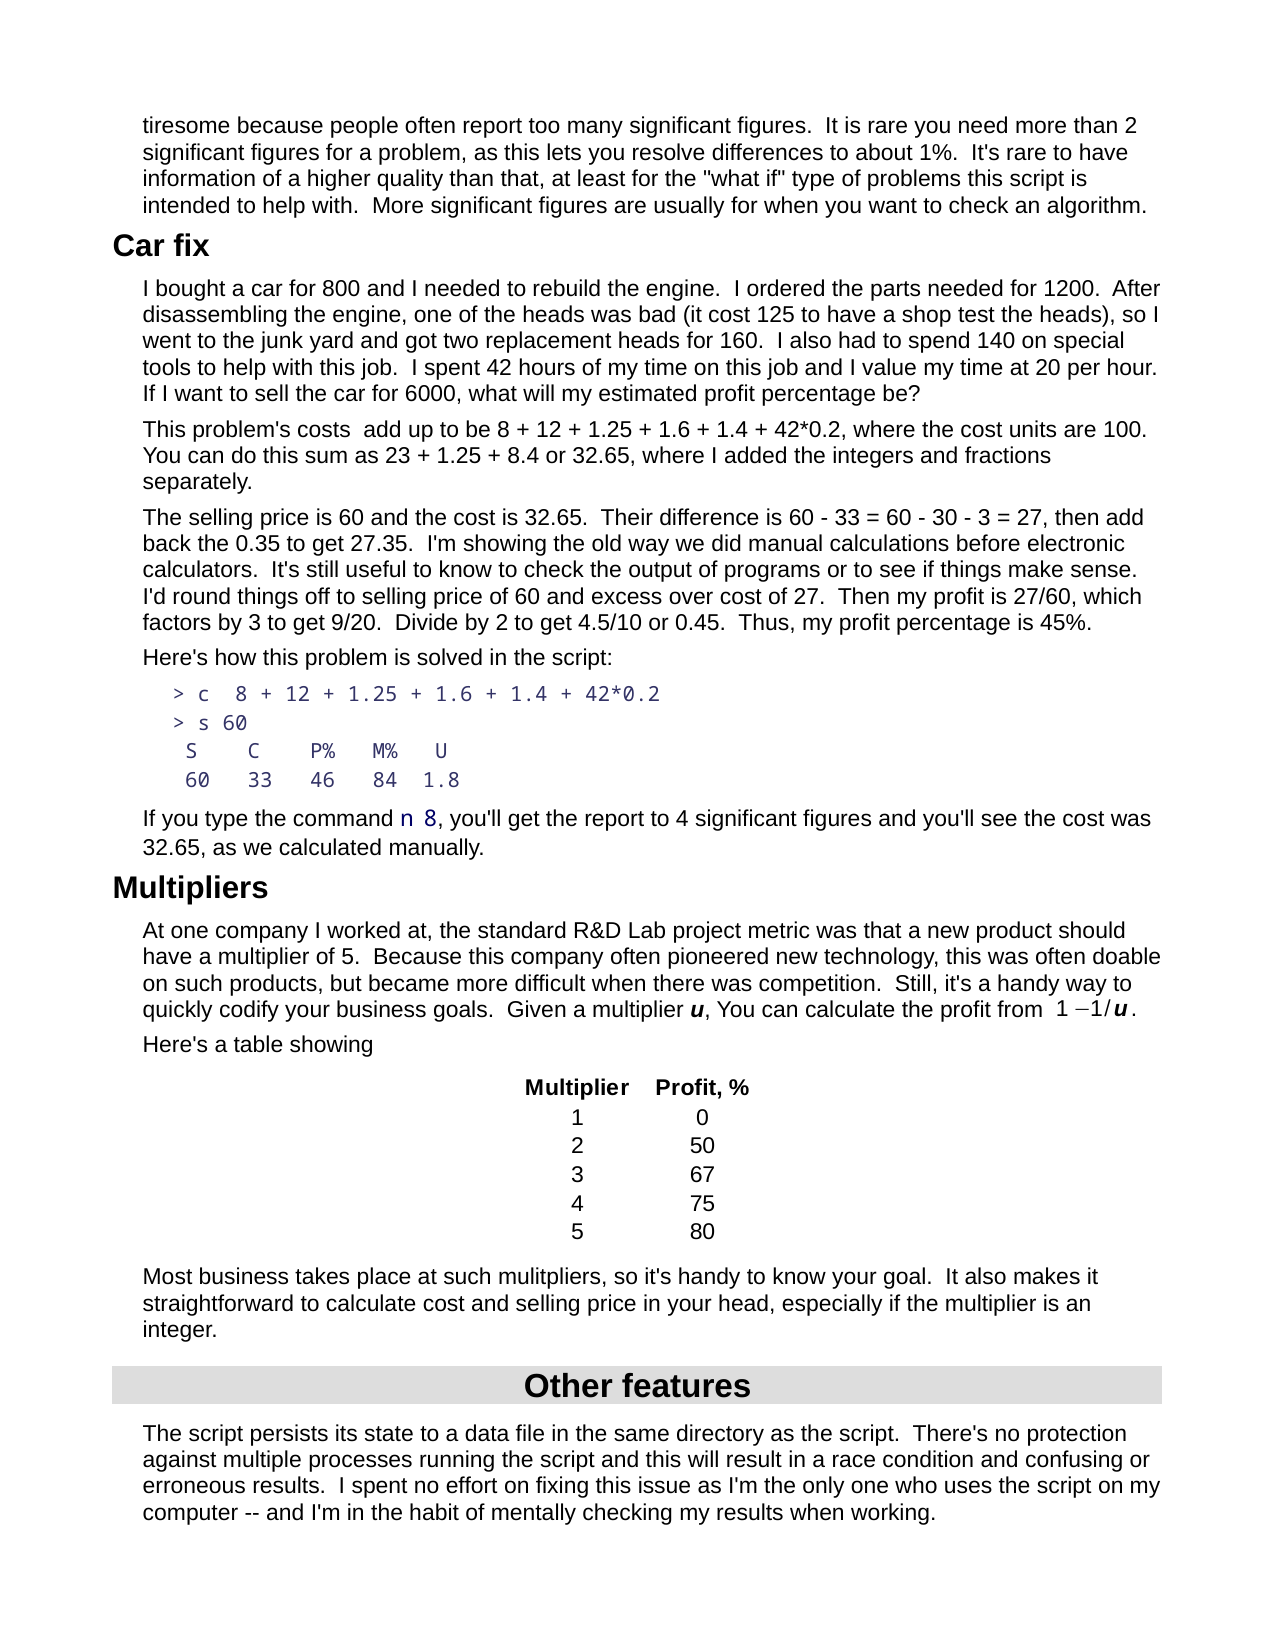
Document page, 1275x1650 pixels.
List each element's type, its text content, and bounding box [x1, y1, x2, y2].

text Most business takes place at such mulitpliers, so it's handy to know your goal. It also makes it straightforward to calculate cost and selling price in your head, especially if the multiplier is an integer. [142, 1066, 1162, 1342]
text I bought a car for 800 and I needed to rebuild the engine. I ordered the parts needed for 1200. After disassembling the engine, one of the heads was bad (it cost 125 to have a shop test the heads), so I went to the junk yard and got two replacement heads for 160. I also had to spend 140 on special tools to help with this job. I spent 42 hours of my time on this job and I value my time at 20 per hour. If I want to sell the car for 6000, what will my estimated profit percentage be? [142, 275, 1162, 407]
subtitle Car fix [112, 227, 1162, 263]
subtitle Other features [112, 1366, 1162, 1404]
text tiresome because people often report too many significant figures. It is rare you need more than 2 significant figures for a problem, as this lets you resolve differences to about 1%. It's rare to have information of a higher quality than that, at least for the "what if" type of problems this script is intended to help with. More significant figures are usually for when you want to check an algorithm. [142, 112, 1162, 218]
text Here's a table showing [142, 1031, 1162, 1057]
subtitle Multipliers [112, 869, 1162, 905]
text If you type the command n 8, you'll get the report to 4 significant figures and you'll see the cost was 32.65, as we calculated manually. [142, 802, 1162, 860]
text The script persists its state to a data file in the same directory as the script. There's no protection against multiple processes running the script and this will result in a race condition and confusing or erroneous results. I spent no effort on fixing this issue as I'm the only one who uses the script on my computer -- and I'm in the habit of mentally checking my results when working. [142, 1419, 1162, 1525]
text The selling price is 60 and the cost is 32.65. Their difference is 60 - 33 = 60 - 30 - 3 = 27, then add back the 0.35 to get 27.35. I'm showing the old way we did manual calculations before electronic calculators. It's still useful to know to check the output of programs or to see if things make sense. I'd round things off to selling price of 60 and excess over cost of 27. Then my profit is 27/60, which factors by 3 to get 9/20. Divide by 2 to get 4.5/10 or 0.45. Thus, my profit percentage is 45%. [142, 503, 1162, 635]
text Here's how this problem is solved in the script: [142, 644, 1162, 671]
text S C P% M% U [172, 736, 1162, 765]
text 60 33 46 84 1.8 [172, 765, 1162, 793]
text This problem's costs add up to be 8 + 12 + 1.25 + 1.6 + 1.4 + 42*0.2, where the cost units are 100. You can do this sum as 23 + 1.25 + 8.4 or 32.65, where I added the integers and fractions separately. [142, 416, 1162, 494]
text > s 60 [172, 708, 1162, 736]
text At one company I worked at, the standard R&D Lab project metric was that a new product should have a multiplier of 5. Because this company often pioneered new technology, this was often doable on such products, but became more difficult when there was competition. Still, it's a handy way to quickly codify your business goals. Given a multiplier u, You can calculate the profit from [142, 917, 1162, 1022]
text > c 8 + 12 + 1.25 + 1.6 + 1.4 + 42*0.2 [172, 679, 1162, 708]
